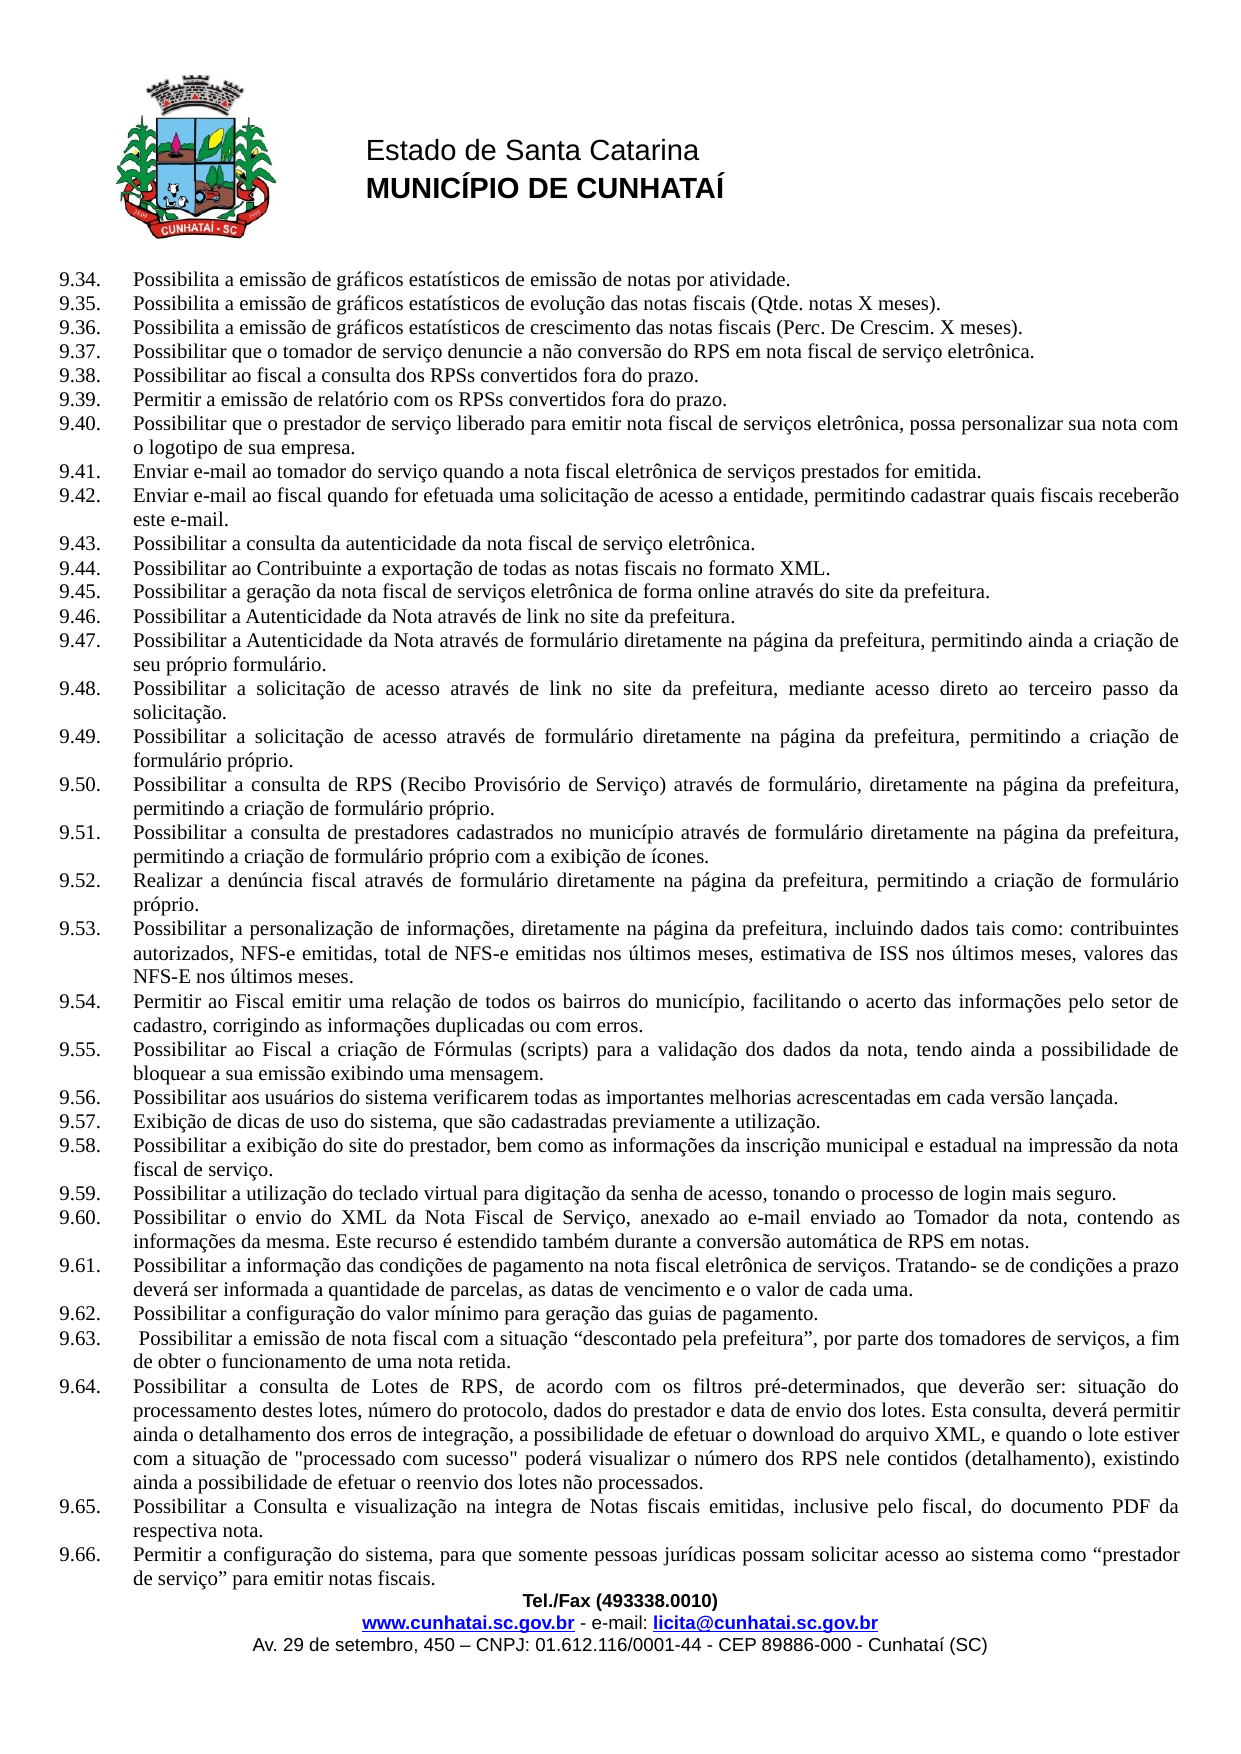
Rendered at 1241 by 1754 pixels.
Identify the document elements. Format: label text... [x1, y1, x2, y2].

list Possibilitar a consulta da autenticidade da nota fiscal de serviço eletrônica. [59, 531, 1181, 555]
list Possibilitar a solicitação de acesso através de formulário diretamente na página da prefeitura, permitindo a criação de formulário próprio. [59, 724, 1181, 772]
list Exibição de dicas de uso do sistema, que são cadastradas previamente a utilização. [59, 1109, 1181, 1133]
list Permitir a emissão de relatório com os RPSs convertidos fora do prazo. [59, 387, 1181, 411]
list Possibilitar a consulta de prestadores cadastrados no município através de formulário diretamente na página da prefeitura, permitindo a criação de formulário próprio com a exibição de ícones. [59, 820, 1181, 868]
list Possibilitar a geração da nota fiscal de serviços eletrônica de forma online através do site da prefeitura. [59, 579, 1181, 603]
list Possibilitar a Consulta e visualização na integra de Notas fiscais emitidas, inclusive pelo fiscal, do documento PDF da respectiva nota. [59, 1494, 1181, 1542]
list Possibilitar que o prestador de serviço liberado para emitir nota fiscal de serviços eletrônica, possa personalizar sua nota com o logotipo de sua empresa. [59, 411, 1181, 459]
list Possibilitar a Autenticidade da Nota através de link no site da prefeitura. [59, 603, 1181, 628]
list Possibilitar a consulta de RPS (Recibo Provisório de Serviço) através de formulário, diretamente na página da prefeitura, permitindo a criação de formulário próprio. [59, 772, 1181, 820]
list Enviar e-mail ao fiscal quando for efetuada uma solicitação de acesso a entidade, permitindo cadastrar quais fiscais receberão este e-mail. [59, 483, 1181, 531]
list Possibilitar a Autenticidade da Nota através de formulário diretamente na página da prefeitura, permitindo ainda a criação de seu próprio formulário. [59, 628, 1181, 676]
list Possibilita a emissão de gráficos estatísticos de crescimento das notas fiscais (Perc. De Crescim. X meses). [59, 315, 1181, 339]
list Possibilitar a solicitação de acesso através de link no site da prefeitura, mediante acesso direto ao terceiro passo da solicitação. [59, 676, 1181, 724]
list Possibilitar a exibição do site do prestador, bem como as informações da inscrição municipal e estadual na impressão da nota fiscal de serviço. [59, 1133, 1181, 1181]
list Possibilitar ao fiscal a consulta dos RPSs convertidos fora do prazo. [59, 363, 1181, 387]
list Possibilita a emissão de gráficos estatísticos de emissão de notas por atividade. [59, 267, 1181, 291]
list Possibilitar ao Contribuinte a exportação de todas as notas fiscais no formato XML. [59, 555, 1181, 579]
list Possibilitar a utilização do teclado virtual para digitação da senha de acesso, tonando o processo de login mais seguro. [59, 1181, 1181, 1205]
list Possibilitar que o tomador de serviço denuncie a não conversão do RPS em nota fiscal de serviço eletrônica. [59, 339, 1181, 363]
list Possibilitar aos usuários do sistema verificarem todas as importantes melhorias acrescentadas em cada versão lançada. [59, 1085, 1181, 1109]
list Possibilitar a consulta de Lotes de RPS, de acordo com os filtros pré-determinados, que deverão ser: situação do processamento destes lotes, número do protocolo, dados do prestador e data de envio dos lotes. Esta consulta, deverá permitir ainda o detalhamento dos erros de integração, a possibilidade de efetuar o download do arquivo XML, e quando o lote estiver com a situação de "processado com sucesso" poderá visualizar o número dos RPS nele contidos (detalhamento), existindo ainda a possibilidade de efetuar o reenvio dos lotes não processados. [59, 1373, 1181, 1494]
list Enviar e-mail ao tomador do serviço quando a nota fiscal eletrônica de serviços prestados for emitida. [59, 459, 1181, 483]
list Permitir a configuração do sistema, para que somente pessoas jurídicas possam solicitar acesso ao sistema como “prestador de serviço” para emitir notas fiscais. [59, 1542, 1181, 1590]
list Possibilitar ao Fiscal a criação de Fórmulas (scripts) para a validação dos dados da nota, tendo ainda a possibilidade de bloquear a sua emissão exibindo uma mensagem. [59, 1037, 1181, 1085]
list Possibilitar o envio do XML da Nota Fiscal de Serviço, anexado ao e-mail enviado ao Tomador da nota, contendo as informações da mesma. Este recurso é estendido também durante a conversão automática de RPS em notas. [59, 1205, 1181, 1253]
list Possibilita a emissão de gráficos estatísticos de evolução das notas fiscais (Qtde. notas X meses). [59, 291, 1181, 315]
list Permitir ao Fiscal emitir uma relação de todos os bairros do município, facilitando o acerto das informações pelo setor de cadastro, corrigindo as informações duplicadas ou com erros. [59, 988, 1181, 1037]
list Possibilitar a configuração do valor mínimo para geração das guias de pagamento. [59, 1301, 1181, 1325]
list Possibilitar a informação das condições de pagamento na nota fiscal eletrônica de serviços. Tratando- se de condições a prazo deverá ser informada a quantidade de parcelas, as datas de vencimento e o valor de cada uma. [59, 1253, 1181, 1301]
list Possibilitar a emissão de nota fiscal com a situação “descontado pela prefeitura”, por parte dos tomadores de serviços, a fim de obter o funcionamento de uma nota retida. [59, 1325, 1181, 1373]
list Realizar a denúncia fiscal através de formulário diretamente na página da prefeitura, permitindo a criação de formulário próprio. [59, 868, 1181, 916]
list Possibilitar a personalização de informações, diretamente na página da prefeitura, incluindo dados tais como: contribuintes autorizados, NFS-e emitidas, total de NFS-e emitidas nos últimos meses, estimativa de ISS nos últimos meses, valores das NFS-E nos últimos meses. [59, 916, 1181, 988]
